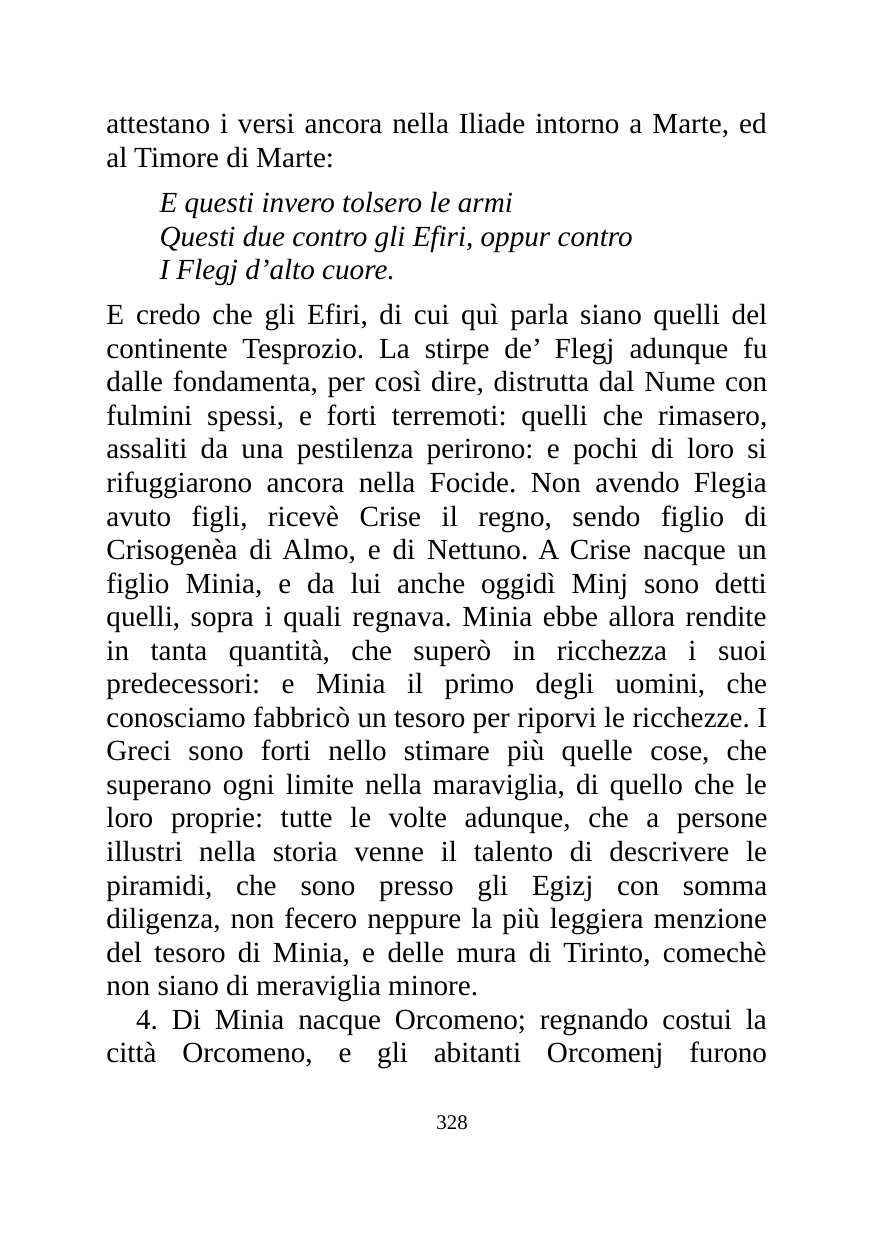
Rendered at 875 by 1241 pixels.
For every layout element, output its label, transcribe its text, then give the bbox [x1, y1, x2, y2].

text E questi invero tolsero le armi Questi due contro gli Efiri, oppur contro I Flegj d’alto cuore. [159, 185, 768, 286]
text attestano i versi ancora nella Iliade intorno a Marte, ed al Timore di Marte: [106, 106, 768, 173]
text 4. Di Minia nacque Orcomeno; regnando costui la città Orcomeno, e gli abitanti Orcomenj furono [106, 1002, 768, 1069]
text E credo che gli Efiri, di cui quì parla siano quelli del continente Tesprozio. La stirpe de’ Flegj adunque fu dalle fondamenta, per così dire, distrutta dal Nume con fulmini spessi, e forti terremoti: quelli che rimasero, assaliti da una pestilenza perirono: e pochi di loro si rifuggiarono ancora nella Focide. Non avendo Flegia avuto figli, ricevè Crise il regno, sendo figlio di Crisogenèa di Almo, e di Nettuno. A Crise nacque un figlio Minia, e da lui anche oggidì Minj sono detti quelli, sopra i quali regnava. Minia ebbe allora rendite in tanta quantità, che superò in ricchezza i suoi predecessori: e Minia il primo degli uomini, che conosciamo fabbricò un tesoro per riporvi le ricchezze. I Greci sono forti nello stimare più quelle cose, che superano ogni limite nella maraviglia, di quello che le loro proprie: tutte le volte adunque, che a persone illustri nella storia venne il talento di descrivere le piramidi, che sono presso gli Egizj con somma diligenza, non fecero neppure la più leggiera menzione del tesoro di Minia, e delle mura di Tirinto, comechè non siano di meraviglia minore. [106, 297, 768, 1002]
